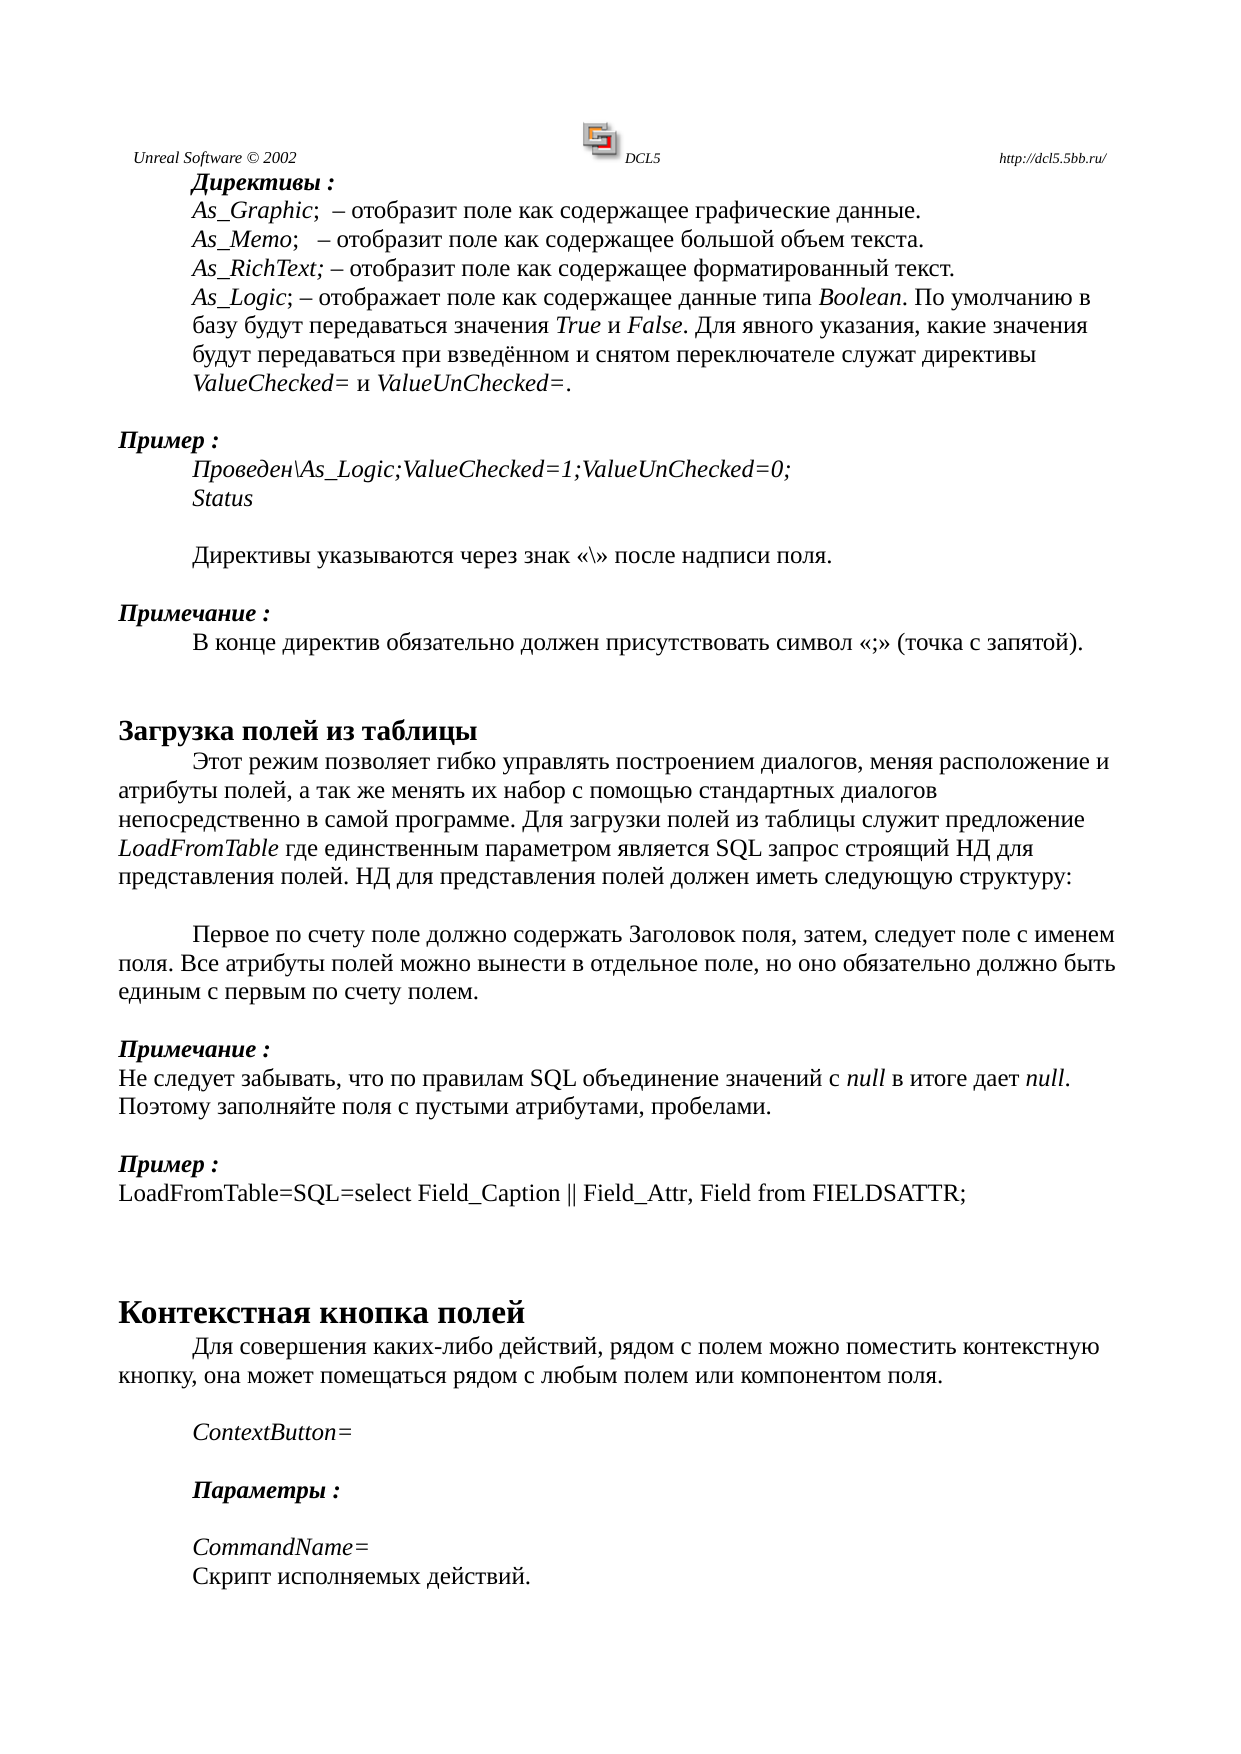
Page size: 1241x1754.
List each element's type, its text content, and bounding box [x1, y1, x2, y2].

text ContextButton= [118, 1417, 1122, 1446]
text Status [118, 483, 1122, 512]
text Не следует забывать, что по правилам SQL объединение значений с null в итоге дает null. Поэтому заполняйте поля с пустыми атрибутами, пробелами. [118, 1063, 1122, 1120]
text Пример : [118, 425, 1122, 454]
text As_RichText; – отобразит поле как содержащее форматированный текст. [118, 253, 1122, 282]
text As_Graphic; – отобразит поле как содержащее графические данные. [118, 195, 1122, 224]
text LoadFromTable=SQL=select Field_Caption || Field_Attr, Field from FIELDSATTR; [118, 1178, 1122, 1206]
text Загрузка полей из таблицы [118, 713, 1122, 746]
text Директивы : [118, 167, 1122, 195]
text Пример : [118, 1149, 1122, 1178]
text Примечание : [118, 1034, 1122, 1063]
text As_Memo; – отобразит поле как содержащее большой объем текста. [118, 224, 1122, 253]
text CommandName= [118, 1532, 1122, 1561]
text В конце директив обязательно должен присутствовать символ «;» (точка с запятой). [118, 627, 1122, 655]
picture [579, 118, 625, 164]
text Этот режим позволяет гибко управлять построением диалогов, меняя расположение и атрибуты полей, а так же менять их набор с помощью стандартных диалогов непосредственно в самой программе. Для загрузки полей из таблицы служит предложение LoadFromTable где единственным параметром является SQL запрос строящий НД для представления полей. НД для представления полей должен иметь следующую структуру: [118, 746, 1122, 890]
text As_Logic; – отображает поле как содержащее данные типа Boolean. По умолчанию в базу будут передаваться значения True и False. Для явного указания, какие значения будут передаваться при взведённом и снятом переключателе служат директивы ValueChecked= и ValueUnChecked=. [118, 282, 1122, 397]
text Параметры : [118, 1475, 1122, 1503]
text Контекстная кнопка полей [118, 1293, 1122, 1331]
text Примечание : [118, 598, 1122, 627]
text Первое по счету поле должно содержать Заголовок поля, затем, следует поле с именем поля. Все атрибуты полей можно вынести в отдельное поле, но оно обязательно должно быть единым с первым по счету полем. [118, 919, 1122, 1005]
text Для совершения каких-либо действий, рядом с полем можно поместить контекстную кнопку, она может помещаться рядом с любым полем или компонентом поля. [118, 1331, 1122, 1388]
text Скрипт исполняемых действий. [118, 1561, 1122, 1590]
text Директивы указываются через знак «\» после надписи поля. [118, 540, 1122, 569]
text Проведен\As_Logic;ValueChecked=1;ValueUnChecked=0; [118, 454, 1122, 483]
